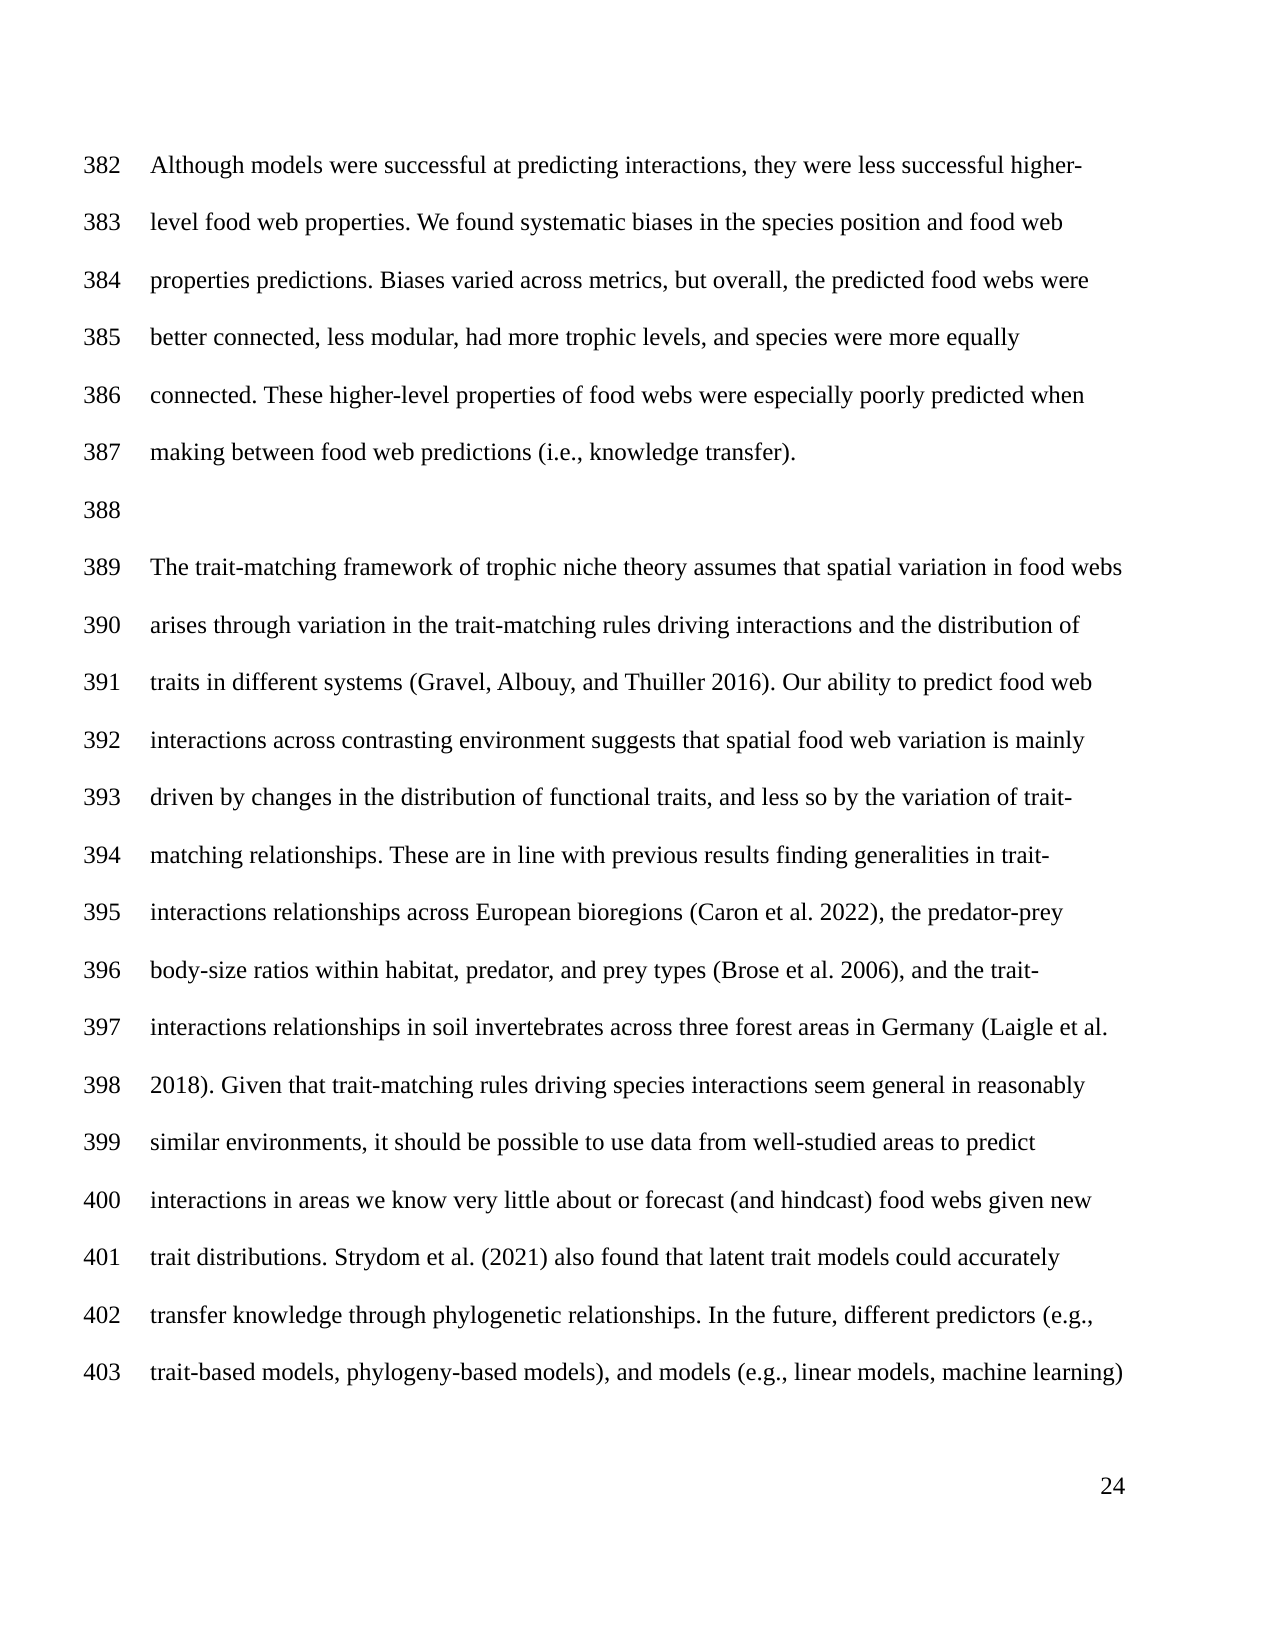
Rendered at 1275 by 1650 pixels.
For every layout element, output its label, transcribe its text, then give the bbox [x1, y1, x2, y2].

text The trait-matching framework of trophic niche theory assumes that spatial variation in food webs arises through variation in the trait-matching rules driving interactions and the distribution of traits in different systems (Gravel, Albouy, and Thuiller 2016). Our ability to predict food web interactions across contrasting environment suggests that spatial food web variation is mainly driven by changes in the distribution of functional traits, and less so by the variation of trait-matching relationships. These are in line with previous results finding generalities in trait-interactions relationships across European bioregions (Caron et al. 2022), the predator-prey body-size ratios within habitat, predator, and prey types (Brose et al. 2006), and the trait-interactions relationships in soil invertebrates across three forest areas in Germany (Laigle et al. 2018). Given that trait-matching rules driving species interactions seem general in reasonably similar environments, it should be possible to use data from well-studied areas to predict interactions in areas we know very little about or forecast (and hindcast) food webs given new trait distributions. Strydom et al. (2021) also found that latent trait models could accurately transfer knowledge through phylogenetic relationships. In the future, different predictors (e.g., trait-based models, phylogeny-based models), and models (e.g., linear models, machine learning) [150, 552, 1125, 1386]
text Although models were successful at predicting interactions, they were less successful higher-level food web properties. We found systematic biases in the species position and food web properties predictions. Biases varied across metrics, but overall, the predicted food webs were better connected, less modular, had more trophic levels, and species were more equally connected. These higher-level properties of food webs were especially poorly predicted when making between food web predictions (i.e., knowledge transfer). [150, 150, 1125, 466]
